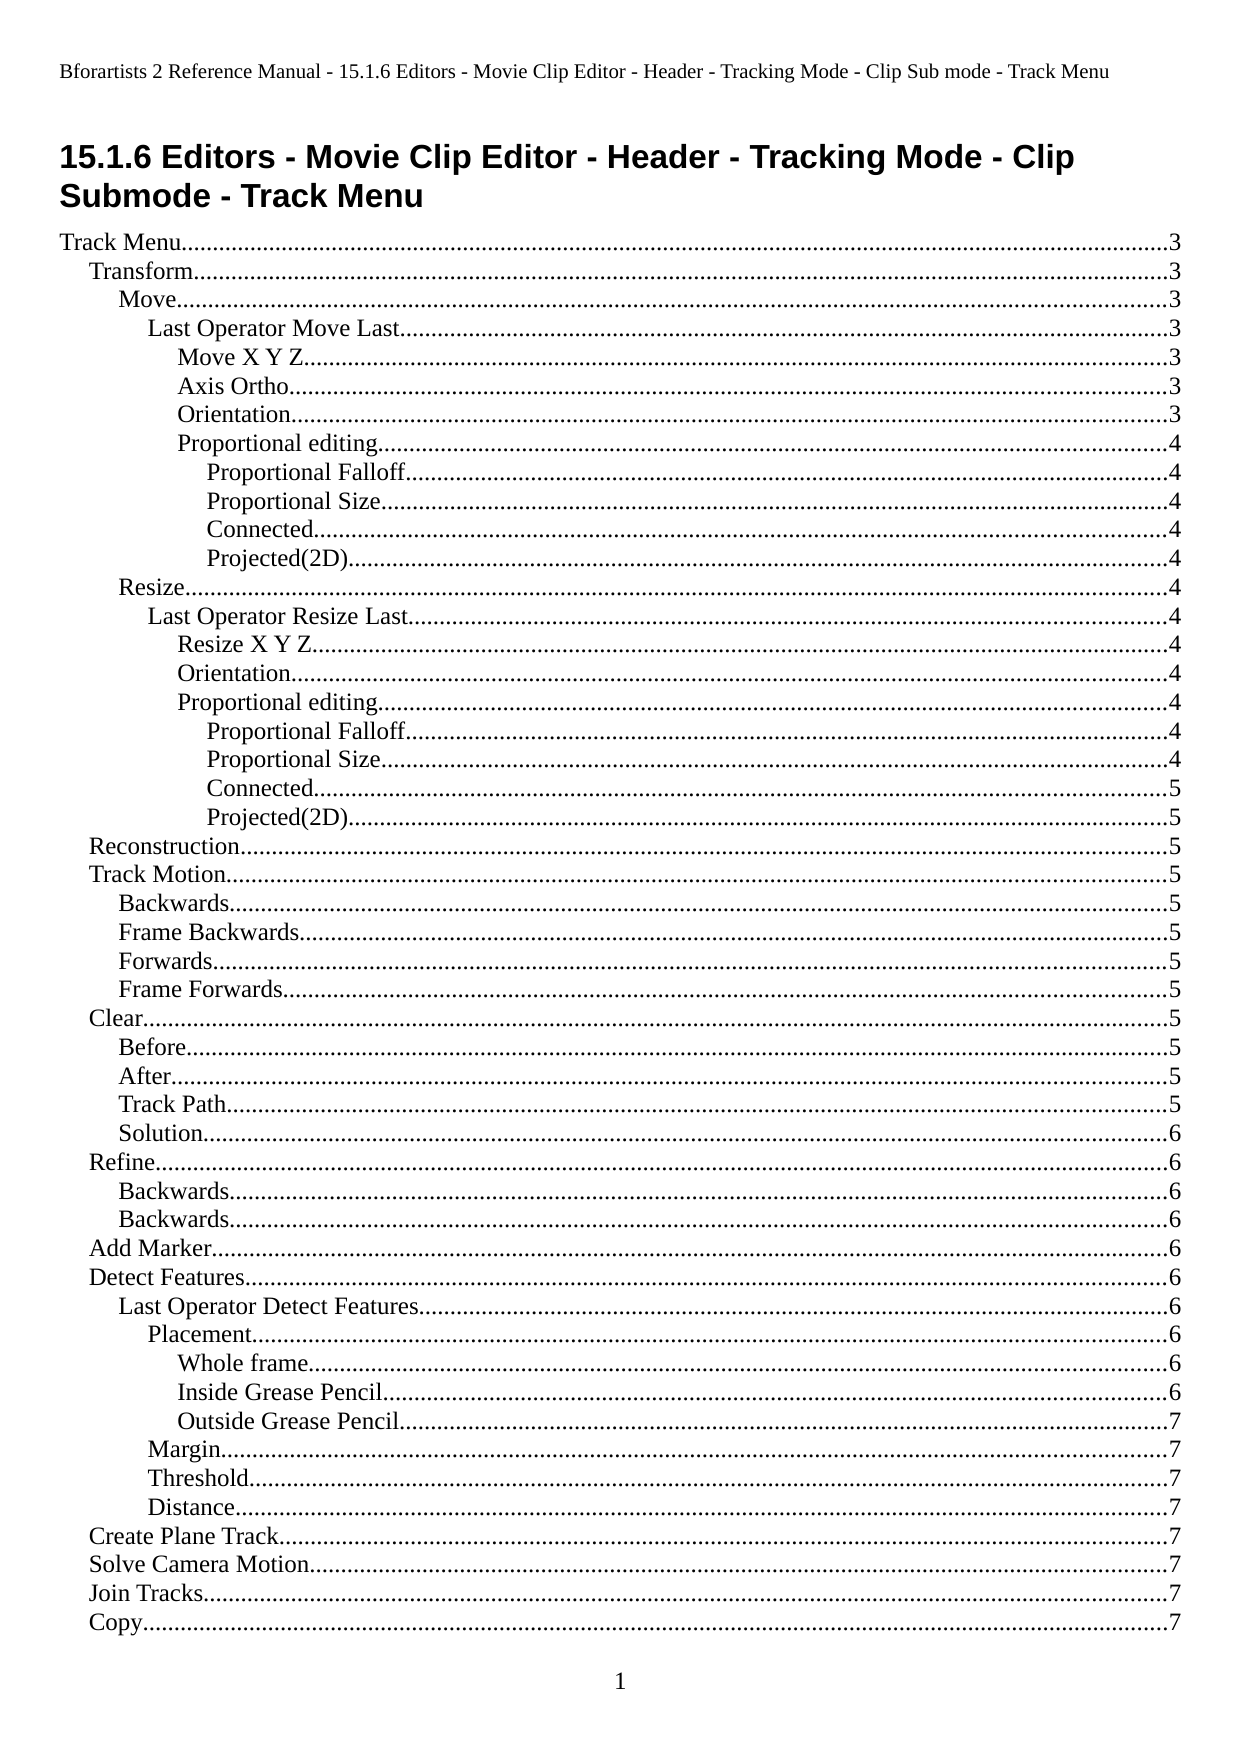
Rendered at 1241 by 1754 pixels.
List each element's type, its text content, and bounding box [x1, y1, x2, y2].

text Before 5 [118, 1032, 1181, 1061]
text Resize X Y Z 4 [177, 629, 1181, 658]
text Track Menu 3 [59, 227, 1181, 256]
text Last Operator Detect Features 6 [118, 1291, 1181, 1319]
text Forwards 5 [118, 946, 1181, 974]
text Distance 7 [147, 1492, 1181, 1521]
text Reconstruction 5 [88, 831, 1181, 859]
text Proportional Size 4 [206, 486, 1181, 514]
text Refine 6 [88, 1147, 1181, 1176]
text Add Marker 6 [88, 1233, 1181, 1262]
text Track Path 5 [118, 1089, 1181, 1118]
text Solve Camera Motion 7 [88, 1549, 1181, 1578]
text Backwards 6 [118, 1176, 1181, 1204]
text Proportional editing 4 [177, 687, 1181, 716]
text Outside Grease Pencil 7 [177, 1406, 1181, 1434]
text Proportional Falloff 4 [206, 716, 1181, 744]
text Detect Features 6 [88, 1262, 1181, 1291]
text Last Operator Move Last 3 [147, 313, 1181, 342]
text Move 3 [118, 284, 1181, 313]
text Frame Forwards 5 [118, 974, 1181, 1003]
text Orientation 4 [177, 658, 1181, 687]
text Copy 7 [88, 1607, 1181, 1636]
text Axis Ortho 3 [177, 371, 1181, 399]
text Projected(2D) 4 [206, 543, 1181, 572]
text Last Operator Resize Last 4 [147, 601, 1181, 629]
text Proportional editing 4 [177, 428, 1181, 457]
text Transform 3 [88, 256, 1181, 284]
text After 5 [118, 1061, 1181, 1089]
text Proportional Falloff 4 [206, 457, 1181, 486]
text Backwards 5 [118, 888, 1181, 917]
text Proportional Size 4 [206, 744, 1181, 773]
text Backwards 6 [118, 1204, 1181, 1233]
text Connected 4 [206, 514, 1181, 543]
text Join Tracks 7 [88, 1578, 1181, 1607]
subtitle 15.1.6 Editors - Movie Clip Editor - Header - Tracking Mode - Clip Submode - Track Menu [59, 138, 1181, 214]
text Clear 5 [88, 1003, 1181, 1032]
text Margin 7 [147, 1434, 1181, 1463]
text Connected 5 [206, 773, 1181, 802]
text Solution 6 [118, 1118, 1181, 1147]
text Frame Backwards 5 [118, 917, 1181, 946]
text Track Motion 5 [88, 859, 1181, 888]
text Resize 4 [118, 572, 1181, 601]
text Projected(2D) 5 [206, 802, 1181, 831]
text Inside Grease Pencil 6 [177, 1377, 1181, 1406]
text Placement 6 [147, 1319, 1181, 1348]
text Move X Y Z 3 [177, 342, 1181, 371]
text Threshold 7 [147, 1463, 1181, 1492]
text Whole frame 6 [177, 1348, 1181, 1377]
text Orientation 3 [177, 399, 1181, 428]
text Create Plane Track 7 [88, 1521, 1181, 1549]
